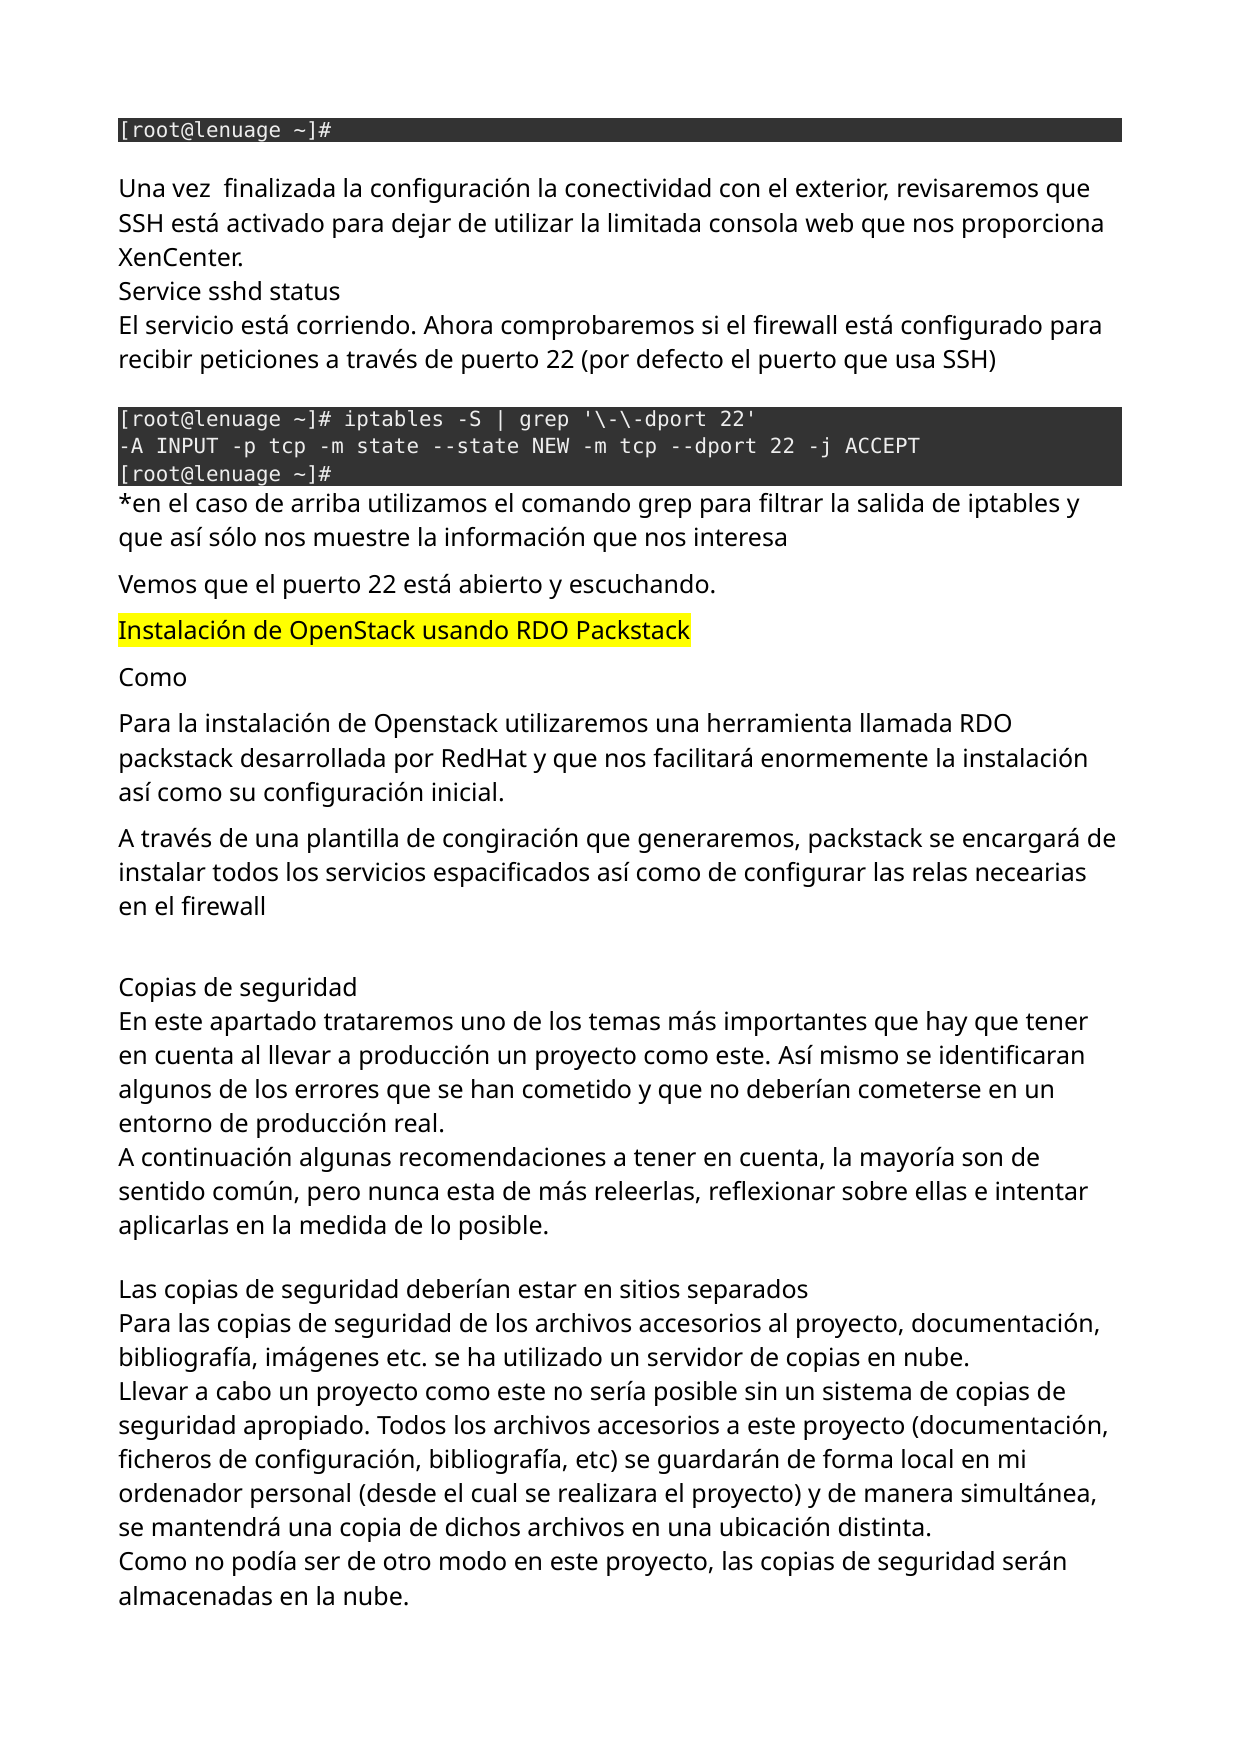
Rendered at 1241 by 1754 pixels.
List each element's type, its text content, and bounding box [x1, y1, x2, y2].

text Llevar a cabo un proyecto como este no sería posible sin un sistema de copias de seguridad apropiado. Todos los archivos accesorios a este proyecto (documentación, ficheros de configuración, bibliografía, etc) se guardarán de forma local en mi ordenador personal (desde el cual se realizara el proyecto) y de manera simultánea, se mantendrá una copia de dichos archivos en una ubicación distinta. [118, 1374, 1122, 1544]
text El servicio está corriendo. Ahora comprobaremos si el firewall está configurado para recibir peticiones a través de puerto 22 (por defecto el puerto que usa SSH) [118, 307, 1122, 376]
text Service sshd status [118, 273, 1122, 307]
text A través de una plantilla de congiración que generaremos, packstack se encargará de instalar todos los servicios espacificados así como de configurar las relas necearias en el firewall [118, 821, 1122, 923]
text [root@lenuage ~]# [118, 462, 1122, 486]
text Para la instalación de Openstack utilizaremos una herramienta llamada RDO packstack desarrollada por RedHat y que nos facilitará enormemente la instalación así como su configuración inicial. [118, 706, 1122, 808]
text Como [118, 659, 1122, 694]
text A continuación algunas recomendaciones a tener en cuenta, la mayoría son de sentido común, pero nunca esta de más releerlas, reflexionar sobre ellas e intentar aplicarlas en la medida de lo posible. [118, 1140, 1122, 1242]
text En este apartado trataremos uno de los temas más importantes que hay que tener en cuenta al llevar a producción un proyecto como este. Así mismo se identificaran algunos de los errores que se han cometido y que no deberían cometerse en un entorno de producción real. [118, 1004, 1122, 1140]
text Como no podía ser de otro modo en este proyecto, las copias de seguridad serán almacenadas en la nube. [118, 1544, 1122, 1612]
text Una vez finalizada la configuración la conectividad con el exterior, revisaremos que SSH está activado para dejar de utilizar la limitada consola web que nos proporciona XenCenter. [118, 171, 1122, 273]
text Copias de seguridad [118, 969, 1122, 1004]
text Instalación de OpenStack usando RDO Packstack [118, 613, 1122, 647]
text Para las copias de seguridad de los archivos accesorios al proyecto, documentación, bibliografía, imágenes etc. se ha utilizado un servidor de copias en nube. [118, 1306, 1122, 1374]
text Las copias de seguridad deberían estar en sitios separados [118, 1272, 1122, 1306]
text [root@lenuage ~]# [118, 118, 1122, 142]
text *en el caso de arriba utilizamos el comando grep para filtrar la salida de iptables y que así sólo nos muestre la información que nos interesa [118, 486, 1122, 554]
text Vemos que el puerto 22 está abierto y escuchando. [118, 566, 1122, 601]
text -A INPUT -p tcp -m state --state NEW -m tcp --dport 22 -j ACCEPT [118, 434, 1122, 459]
text [root@lenuage ~]# iptables -S | grep '\-\-dport 22' [118, 407, 1122, 431]
